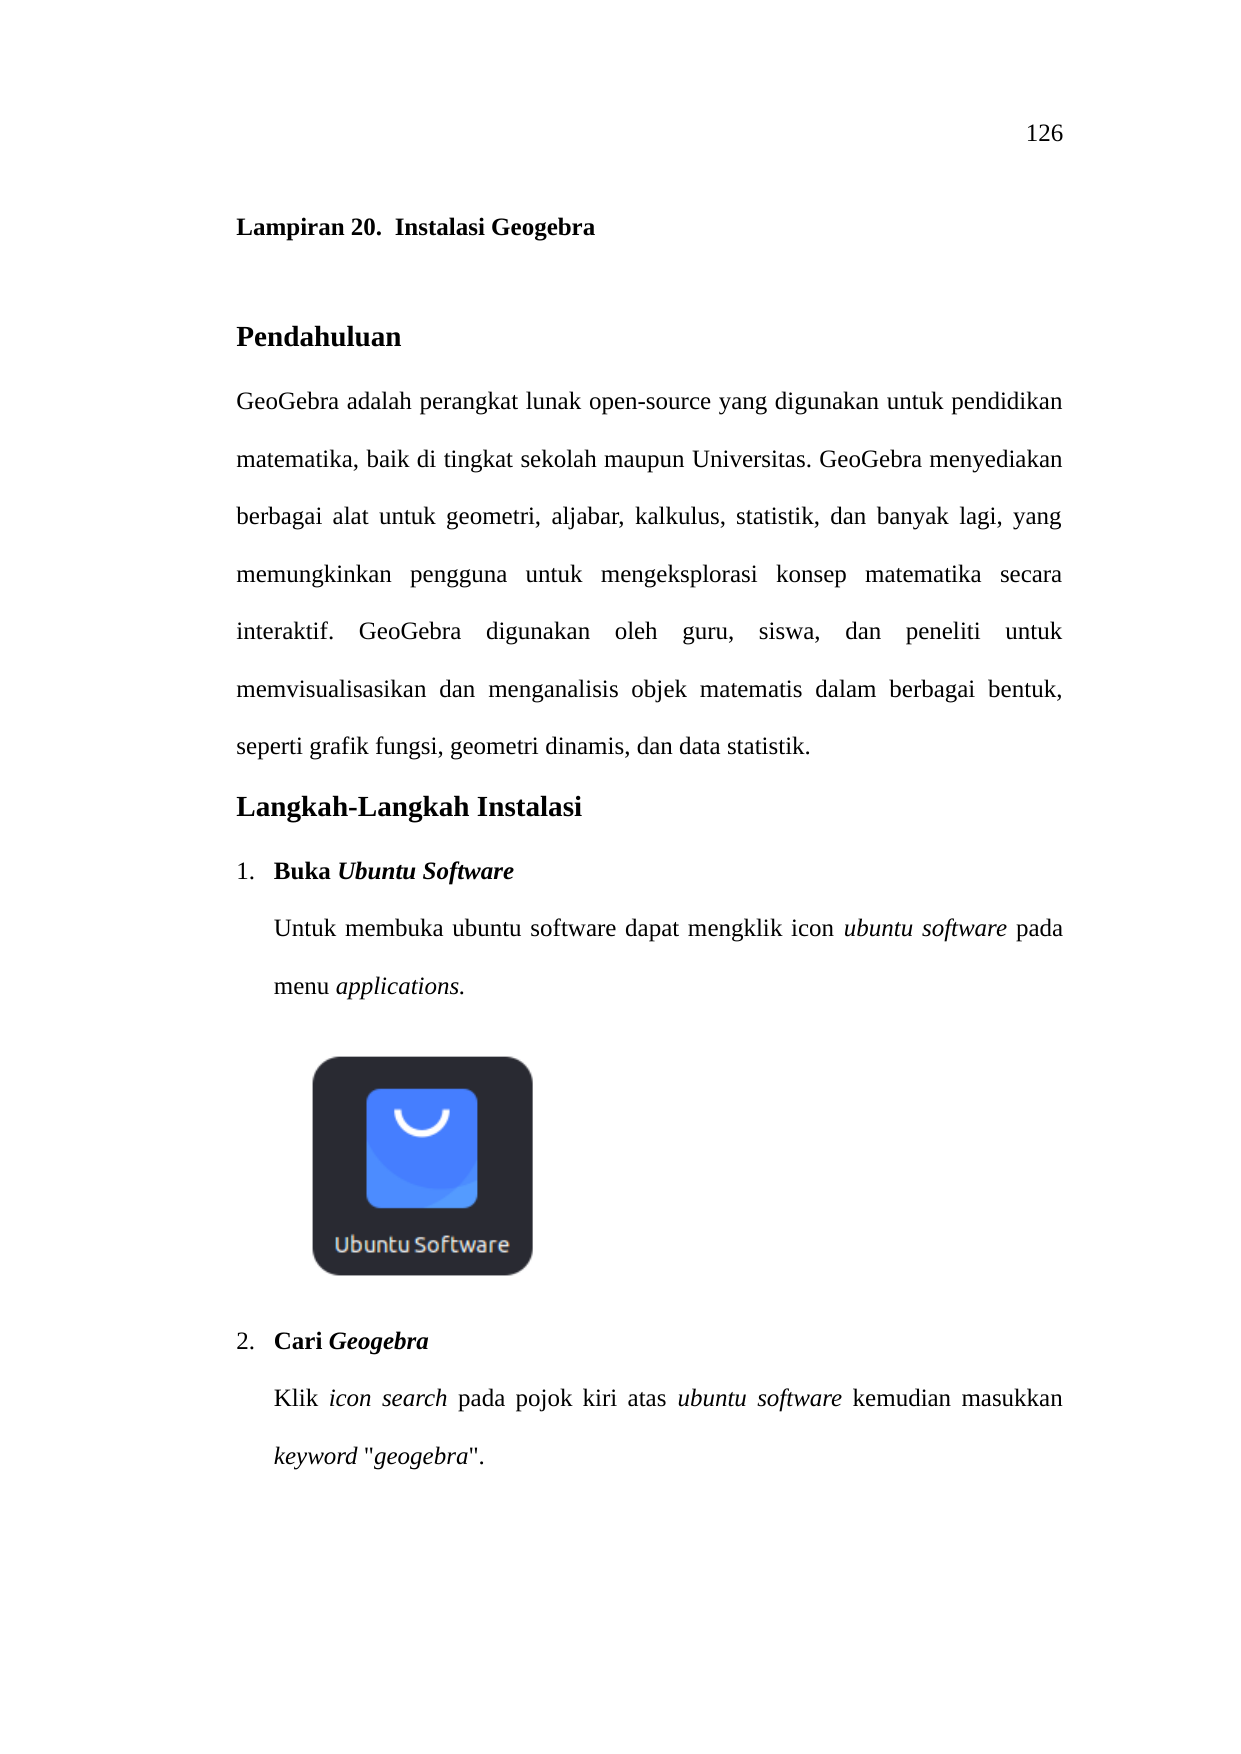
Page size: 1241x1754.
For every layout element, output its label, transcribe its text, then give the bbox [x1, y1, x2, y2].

list Buka Ubuntu Software [236, 856, 1063, 884]
list Cari Geogebra [236, 1326, 1063, 1354]
list Untuk membuka ubuntu software dapat mengklik icon ubuntu software pada menu applications. [236, 913, 1063, 999]
text Pendahuluan [236, 319, 1063, 353]
text Langkah-Langkah Instalasi [236, 789, 1063, 822]
subtitle Instalasi Geogebra [236, 212, 1063, 241]
list Klik icon search pada pojok kiri atas ubuntu software kemudian masukkan keyword "geogebra". [236, 1383, 1063, 1469]
picture [276, 1031, 573, 1294]
text GeoGebra adalah perangkat lunak open-source yang digunakan untuk pendidikan matematika, baik di tingkat sekolah maupun Universitas. GeoGebra menyediakan berbagai alat untuk geometri, aljabar, kalkulus, statistik, dan banyak lagi, yang memungkinkan pengguna untuk mengeksplorasi konsep matematika secara interaktif. GeoGebra digunakan oleh guru, siswa, dan peneliti untuk memvisualisasikan dan menganalisis objek matematis dalam berbagai bentuk, seperti grafik fungsi, geometri dinamis, dan data statistik. [236, 386, 1063, 760]
